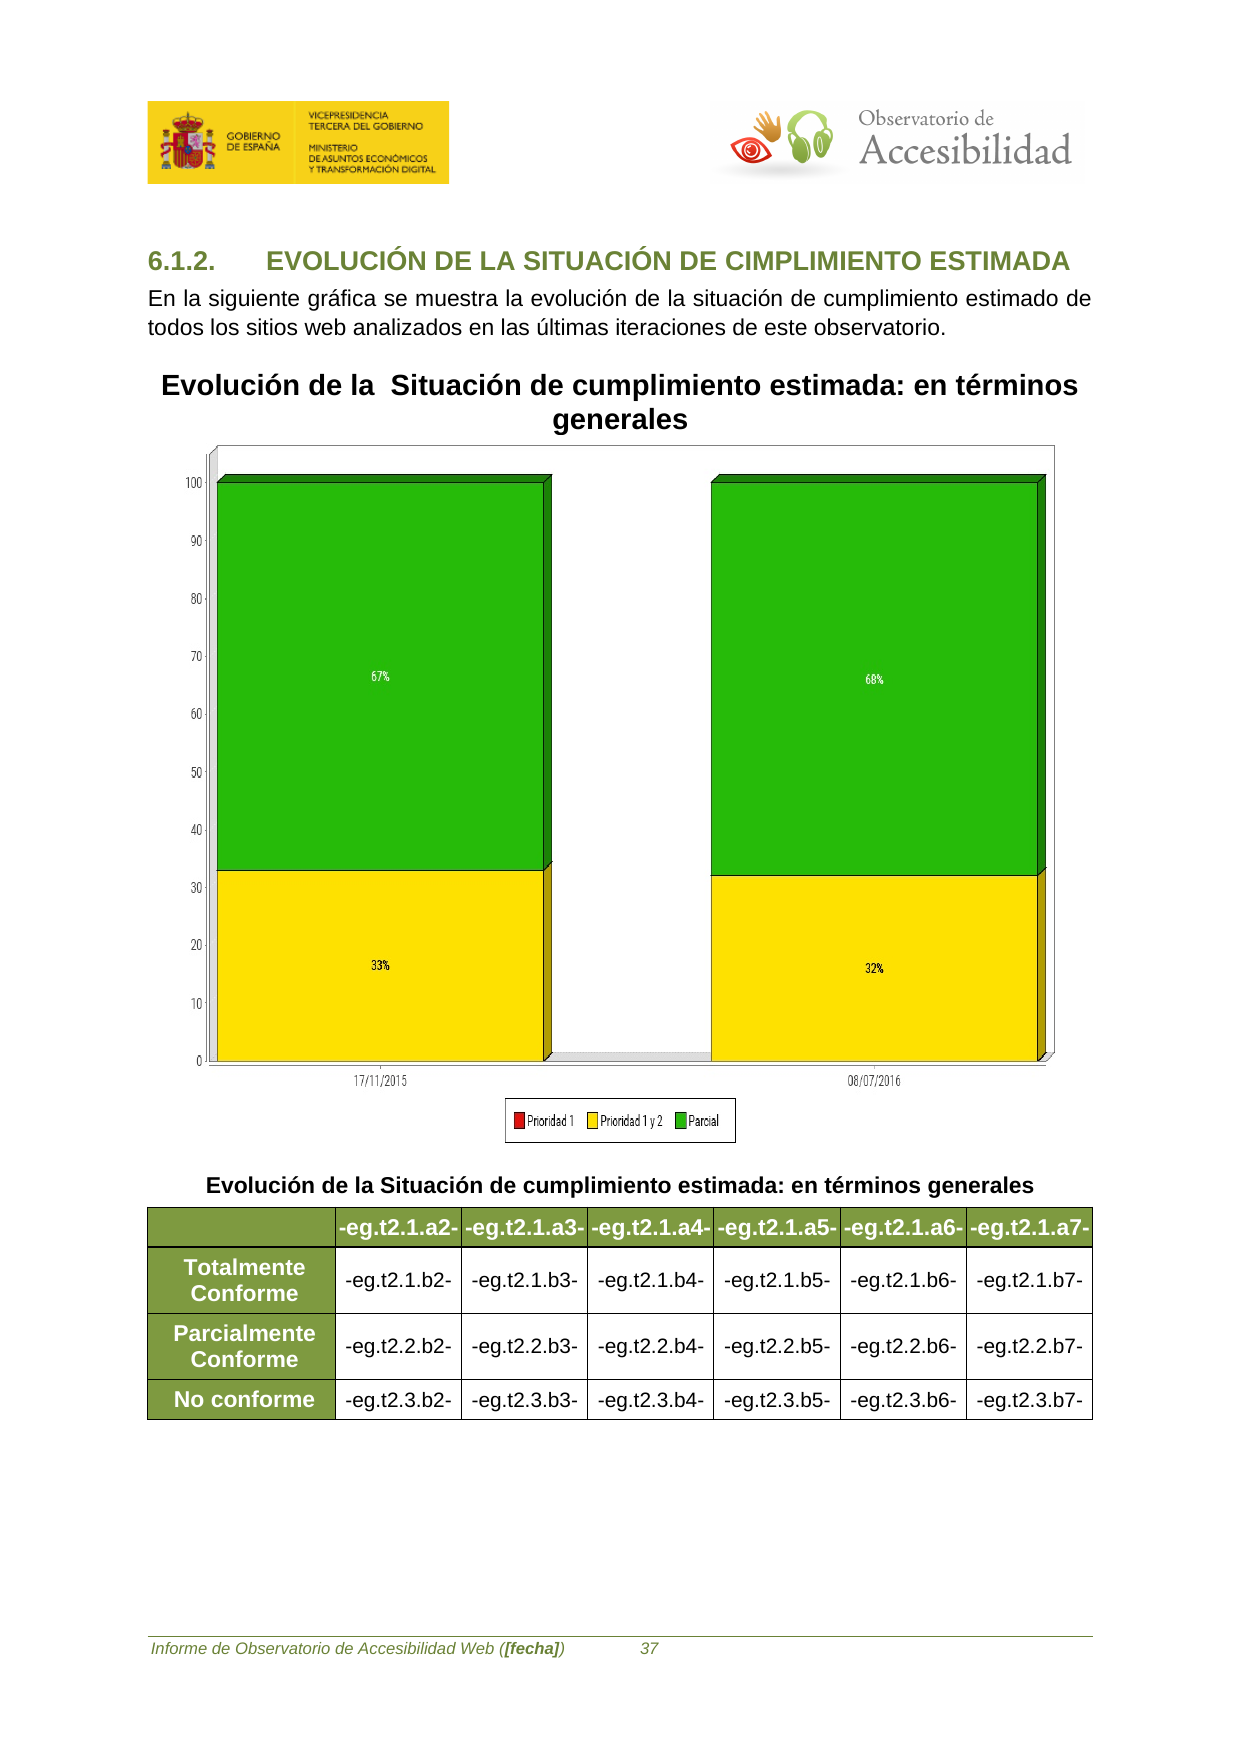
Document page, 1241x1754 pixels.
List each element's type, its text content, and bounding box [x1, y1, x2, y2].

text En la siguiente gráfica se muestra la evolución de la situación de cumplimiento estimado de todos los sitios web analizados en las últimas iteraciones de este observatorio. [148, 285, 1092, 341]
table_cell -eg.t2.3.b6- [841, 1380, 966, 1419]
table_cell -eg.t2.2.b3- [462, 1314, 587, 1379]
table_header -eg.t2.1.a5- [714, 1208, 840, 1246]
subtitle Evolución de LA SITUACIÓN de cimplimiento estimadA [148, 245, 1092, 276]
table_cell -eg.t2.2.b6- [841, 1314, 966, 1379]
table_cell -eg.t2.2.b5- [714, 1314, 840, 1379]
table_cell -eg.t2.3.b2- [336, 1380, 461, 1419]
table_header -eg.t2.1.a6- [841, 1208, 966, 1246]
table_header -eg.t2.1.a4- [588, 1208, 713, 1246]
table_cell -eg.t2.1.b5- [714, 1248, 840, 1313]
picture [178, 435, 1062, 1145]
picture [710, 101, 1086, 184]
table_header -eg.t2.1.a3- [462, 1208, 587, 1246]
table_cell -eg.t2.3.b5- [714, 1380, 840, 1419]
table_cell -eg.t2.2.b7- [967, 1314, 1092, 1379]
table_cell -eg.t2.3.b7- [967, 1380, 1092, 1419]
table_cell -eg.t2.1.b3- [462, 1248, 587, 1313]
table_cell -eg.t2.2.b2- [336, 1314, 461, 1379]
table_cell -eg.t2.1.b7- [967, 1248, 1092, 1313]
text Evolución de la Situación de cumplimiento estimada: en términos generales [148, 368, 1092, 435]
table_cell -eg.t2.1.b2- [336, 1248, 461, 1313]
table_cell No conforme [148, 1380, 335, 1419]
table_cell -eg.t2.3.b4- [588, 1380, 713, 1419]
table_cell -eg.t2.2.b4- [588, 1314, 713, 1379]
table_cell Parcialmente Conforme [148, 1314, 335, 1379]
table_cell -eg.t2.3.b3- [462, 1380, 587, 1419]
table_header -eg.t2.1.a7- [967, 1208, 1092, 1246]
table_cell -eg.t2.1.b6- [841, 1248, 966, 1313]
table_cell Totalmente Conforme [148, 1248, 335, 1313]
table_header [148, 1208, 335, 1246]
picture [147, 101, 450, 184]
table_cell -eg.t2.1.b4- [588, 1248, 713, 1313]
table_header -eg.t2.1.a2- [336, 1208, 461, 1246]
text Evolución de la Situación de cumplimiento estimada: en términos generales [148, 1172, 1092, 1199]
